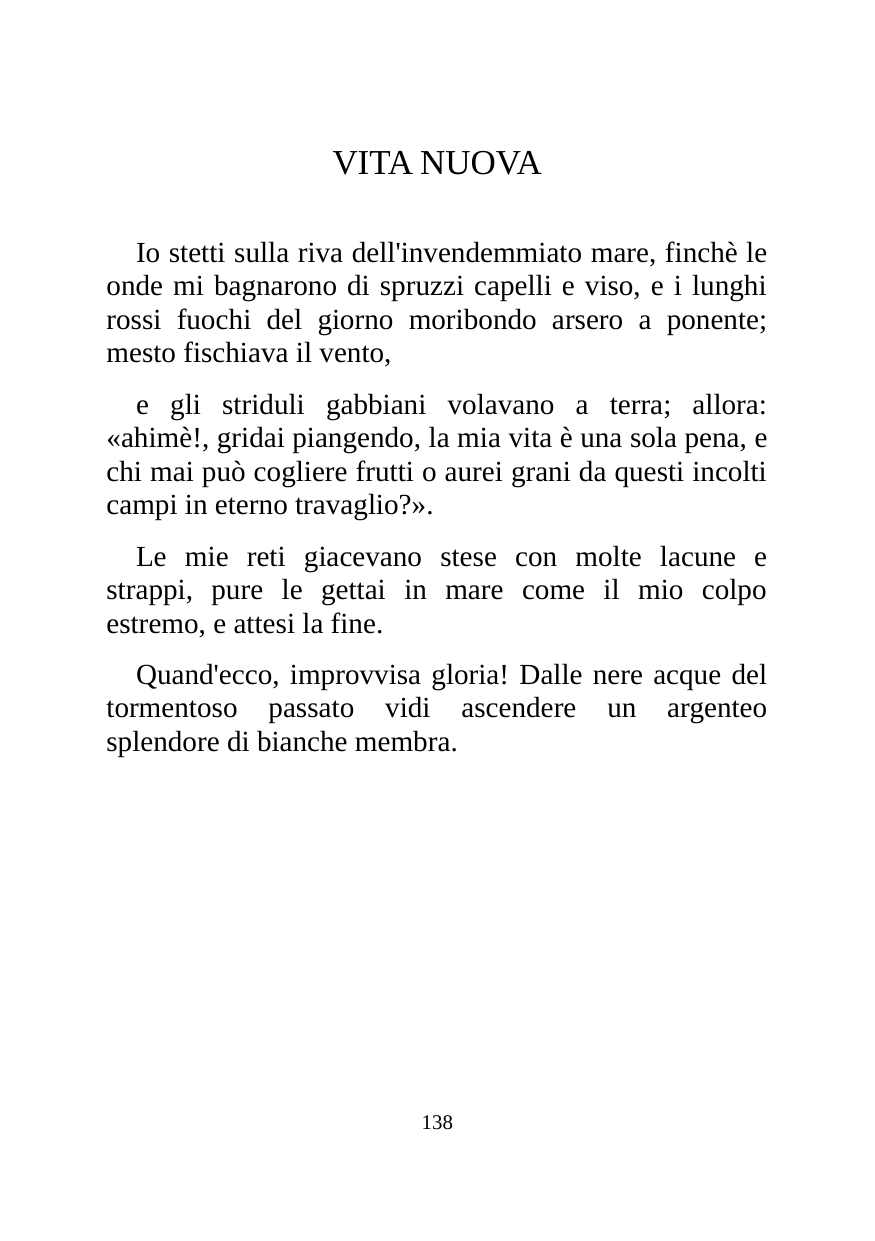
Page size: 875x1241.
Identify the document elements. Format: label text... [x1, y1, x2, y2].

text Le mie reti giacevano stese con molte lacune e strappi, pure le gettai in mare come il mio colpo estremo, e attesi la fine. [106, 539, 768, 639]
subtitle VITA NUOVA [106, 142, 768, 182]
text Quand'ecco, improvvisa gloria! Dalle nere acque del tormentoso passato vidi ascendere un argenteo splendore di bianche membra. [106, 657, 768, 758]
text e gli striduli gabbiani volavano a terra; allora: «ahimè!, gridai piangendo, la mia vita è una sola pena, e chi mai può cogliere frutti o aurei grani da questi incolti campi in eterno travaglio?». [106, 387, 768, 521]
text Io stetti sulla riva dell'invendemmiato mare, finchè le onde mi bagnarono di spruzzi capelli e viso, e i lunghi rossi fuochi del giorno moribondo arsero a ponente; mesto fischiava il vento, [106, 235, 768, 369]
